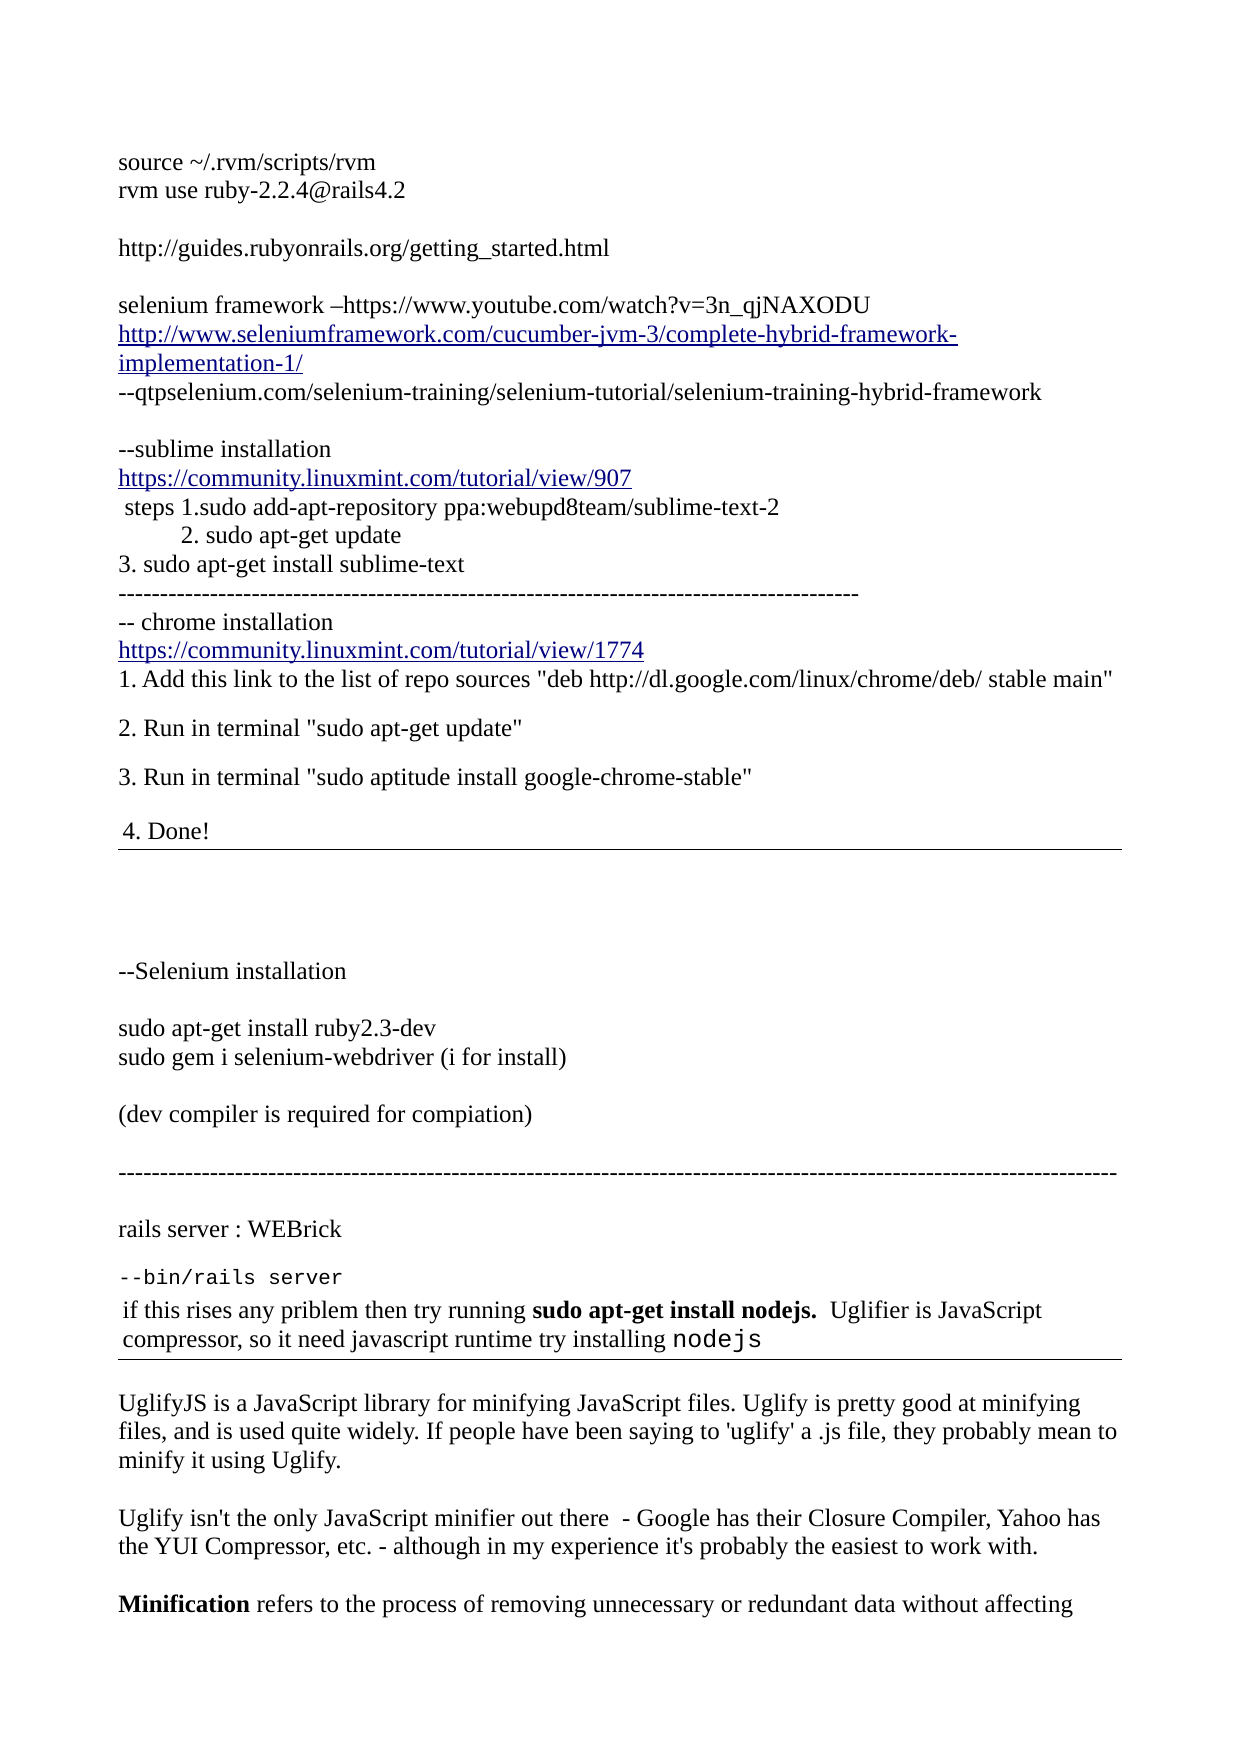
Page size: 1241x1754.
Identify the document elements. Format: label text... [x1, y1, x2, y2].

text --Selenium installation [118, 956, 1122, 984]
text selenium framework –https://www.youtube.com/watch?v=3n_qjNAXODU [118, 291, 1122, 319]
text 2. Run in terminal "sudo apt-get update" [118, 713, 1122, 742]
text Minification refers to the process of removing unnecessary or redundant data without affecting [118, 1589, 1122, 1618]
text --bin/rails server [118, 1267, 1122, 1291]
text ----------------------------------------------------------------------------------------- [118, 578, 1122, 607]
text UglifyJS is a JavaScript library for minifying JavaScript files. Uglify is pretty good at minifying files, and is used quite widely. If people have been saying to 'uglify' a .js file, they probably mean to minify it using Uglify. Uglify isn't the only JavaScript minifier out there - Google has their Closure Compiler, Yahoo has the YUI Compressor, etc. - although in my experience it's probably the easiest to work with. [118, 1388, 1122, 1560]
text --sublime installation [118, 434, 1122, 463]
text --qtpselenium.com/selenium-training/selenium-tutorial/selenium-training-hybrid-framework [118, 377, 1122, 406]
text ------------------------------------------------------------------------------------------------------------------------ [118, 1157, 1122, 1186]
text 2. sudo apt-get update [118, 521, 1122, 549]
text source ~/.rvm/scripts/rvm [118, 147, 1122, 176]
text 3. Run in terminal "sudo aptitude install google-chrome-stable" [118, 762, 1122, 791]
text if this rises any priblem then try running sudo apt-get install nodejs. Uglifier is JavaScript compressor, so it need javascript runtime try installing nodejs [118, 1291, 1122, 1359]
text steps 1.sudo add-apt-repository ppa:webupd8team/sublime-text-2 [118, 492, 1122, 521]
text https://community.linuxmint.com/tutorial/view/1774 [118, 636, 1122, 664]
text http://www.seleniumframework.com/cucumber-jvm-3/complete-hybrid-framework-implementation-1/ [118, 319, 1122, 377]
text 1. Add this link to the list of repo sources "deb http://dl.google.com/linux/chrome/deb/ stable main" [118, 664, 1122, 693]
text rvm use ruby-2.2.4@rails4.2 [118, 176, 1122, 204]
text https://community.linuxmint.com/tutorial/view/907 [118, 463, 1122, 492]
text -- chrome installation [118, 607, 1122, 636]
text sudo gem i selenium-webdriver (i for install) [118, 1042, 1122, 1071]
text http://guides.rubyonrails.org/getting_started.html [118, 233, 1122, 262]
text (dev compiler is required for compiation) [118, 1099, 1122, 1128]
text sudo apt-get install ruby2.3-dev [118, 1013, 1122, 1042]
text 3. sudo apt-get install sublime-text [118, 549, 1122, 578]
text 4. Done! [118, 812, 1122, 849]
text rails server : WEBrick [118, 1214, 1122, 1243]
